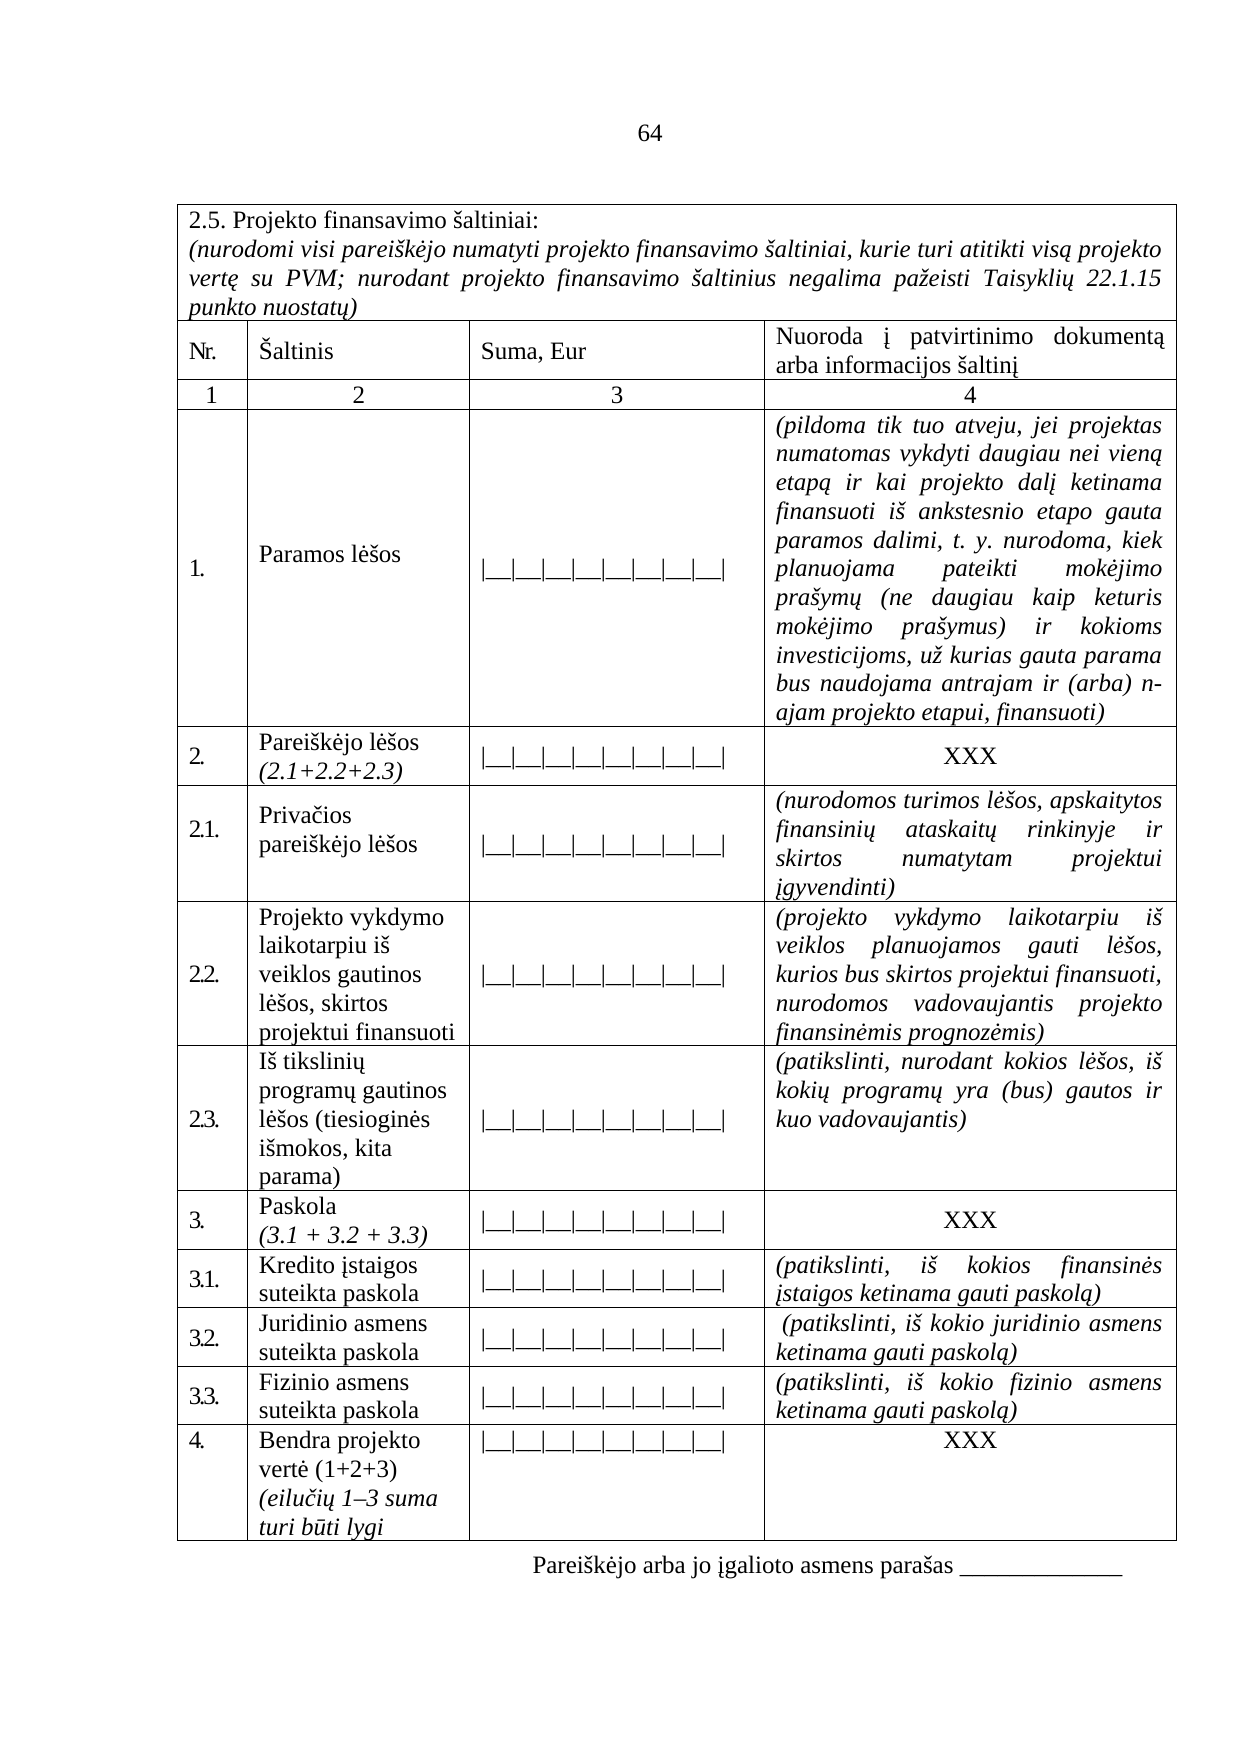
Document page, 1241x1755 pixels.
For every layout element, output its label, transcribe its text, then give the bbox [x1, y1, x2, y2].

table_cell (patikslinti, iš kokio fizinio asmens ketinama gauti paskolą) [765, 1367, 1176, 1424]
table_cell |__|__|__|__|__|__|__|__| [470, 1425, 764, 1540]
table_cell Projekto vykdymo laikotarpiu iš veiklos gautinos lėšos, skirtos projektui finansuoti [248, 902, 469, 1045]
table_cell 2.1. [178, 786, 247, 901]
table_cell Privačios pareiškėjo lėšos [248, 786, 469, 901]
table_cell XXX [765, 1191, 1176, 1249]
table_cell |__|__|__|__|__|__|__|__| [470, 410, 764, 726]
table_cell 3.2. [178, 1308, 247, 1366]
table_cell (pildoma tik tuo atveju, jei projektas numatomas vykdyti daugiau nei vieną etapą ir kai projekto dalį ketinama finansuoti iš ankstesnio etapo gauta paramos dalimi, t. y. nurodoma, kiek planuojama pateikti mokėjimo prašymų (ne daugiau kaip keturis mokėjimo prašymus) ir kokioms investicijoms, už kurias gauta parama bus naudojama antrajam ir (arba) n-ajam projekto etapui, finansuoti) [765, 410, 1176, 726]
table_cell Suma, Eur [470, 321, 764, 379]
table_cell 2.3. [178, 1046, 247, 1190]
table_cell XXX [765, 727, 1176, 784]
table_cell 2. [178, 727, 247, 784]
table_cell (projekto vykdymo laikotarpiu iš veiklos planuojamos gauti lėšos, kurios bus skirtos projektui finansuoti, nurodomos vadovaujantis projekto finansinėmis prognozėmis) [765, 902, 1176, 1045]
table_cell Paskola (3.1 + 3.2 + 3.3) [248, 1191, 469, 1249]
table_cell |__|__|__|__|__|__|__|__| [470, 1367, 764, 1424]
table_cell Juridinio asmens suteikta paskola [248, 1308, 469, 1366]
table_cell |__|__|__|__|__|__|__|__| [470, 727, 764, 784]
table_cell 1. [178, 410, 247, 726]
table_cell 2 [248, 380, 469, 409]
table_cell 3.3. [178, 1367, 247, 1424]
table_cell 4 [765, 380, 1176, 409]
table_cell |__|__|__|__|__|__|__|__| [470, 1046, 764, 1190]
table_cell 2.2. [178, 902, 247, 1045]
table_cell Paramos lėšos [248, 410, 469, 726]
table_cell 4. [178, 1425, 247, 1540]
table_cell 3.1. [178, 1250, 247, 1307]
table_cell Bendra projekto vertė (1+2+3) (eilučių 1–3 suma turi būti lygi [248, 1425, 469, 1540]
table_cell Šaltinis [248, 321, 469, 379]
table_cell (patikslinti, iš kokios finansinės įstaigos ketinama gauti paskolą) [765, 1250, 1176, 1307]
table_cell |__|__|__|__|__|__|__|__| [470, 902, 764, 1045]
table_cell 3 [470, 380, 764, 409]
table_cell 1 [178, 380, 247, 409]
table_header 2.5. Projekto finansavimo šaltiniai: (nurodomi visi pareiškėjo numatyti projekto finansavimo šaltiniai, kurie turi atitikti visą projekto vertę su PVM; nurodant projekto finansavimo šaltinius negalima pažeisti Taisyklių 22.1.15 punkto nuostatų) [178, 205, 1176, 320]
table_cell Kredito įstaigos suteikta paskola [248, 1250, 469, 1307]
table_cell |__|__|__|__|__|__|__|__| [470, 1250, 764, 1307]
table_cell (patikslinti, nurodant kokios lėšos, iš kokių programų yra (bus) gautos ir kuo vadovaujantis) [765, 1046, 1176, 1190]
table_cell Pareiškėjo lėšos (2.1+2.2+2.3) [248, 727, 469, 784]
table_cell XXX [765, 1425, 1176, 1540]
table_cell (nurodomos turimos lėšos, apskaitytos finansinių ataskaitų rinkinyje ir skirtos numatytam projektui įgyvendinti) [765, 786, 1176, 901]
table_cell |__|__|__|__|__|__|__|__| [470, 1308, 764, 1366]
table_cell 3. [178, 1191, 247, 1249]
table_cell |__|__|__|__|__|__|__|__| [470, 1191, 764, 1249]
table_cell Nr. [178, 321, 247, 379]
table_cell Iš tikslinių programų gautinos lėšos (tiesioginės išmokos, kita parama) [248, 1046, 469, 1190]
table_cell Fizinio asmens suteikta paskola [248, 1367, 469, 1424]
table_cell (patikslinti, iš kokio juridinio asmens ketinama gauti paskolą) [765, 1308, 1176, 1366]
table_cell |__|__|__|__|__|__|__|__| [470, 786, 764, 901]
table_cell Nuoroda į patvirtinimo dokumentą arba informacijos šaltinį [765, 321, 1176, 379]
